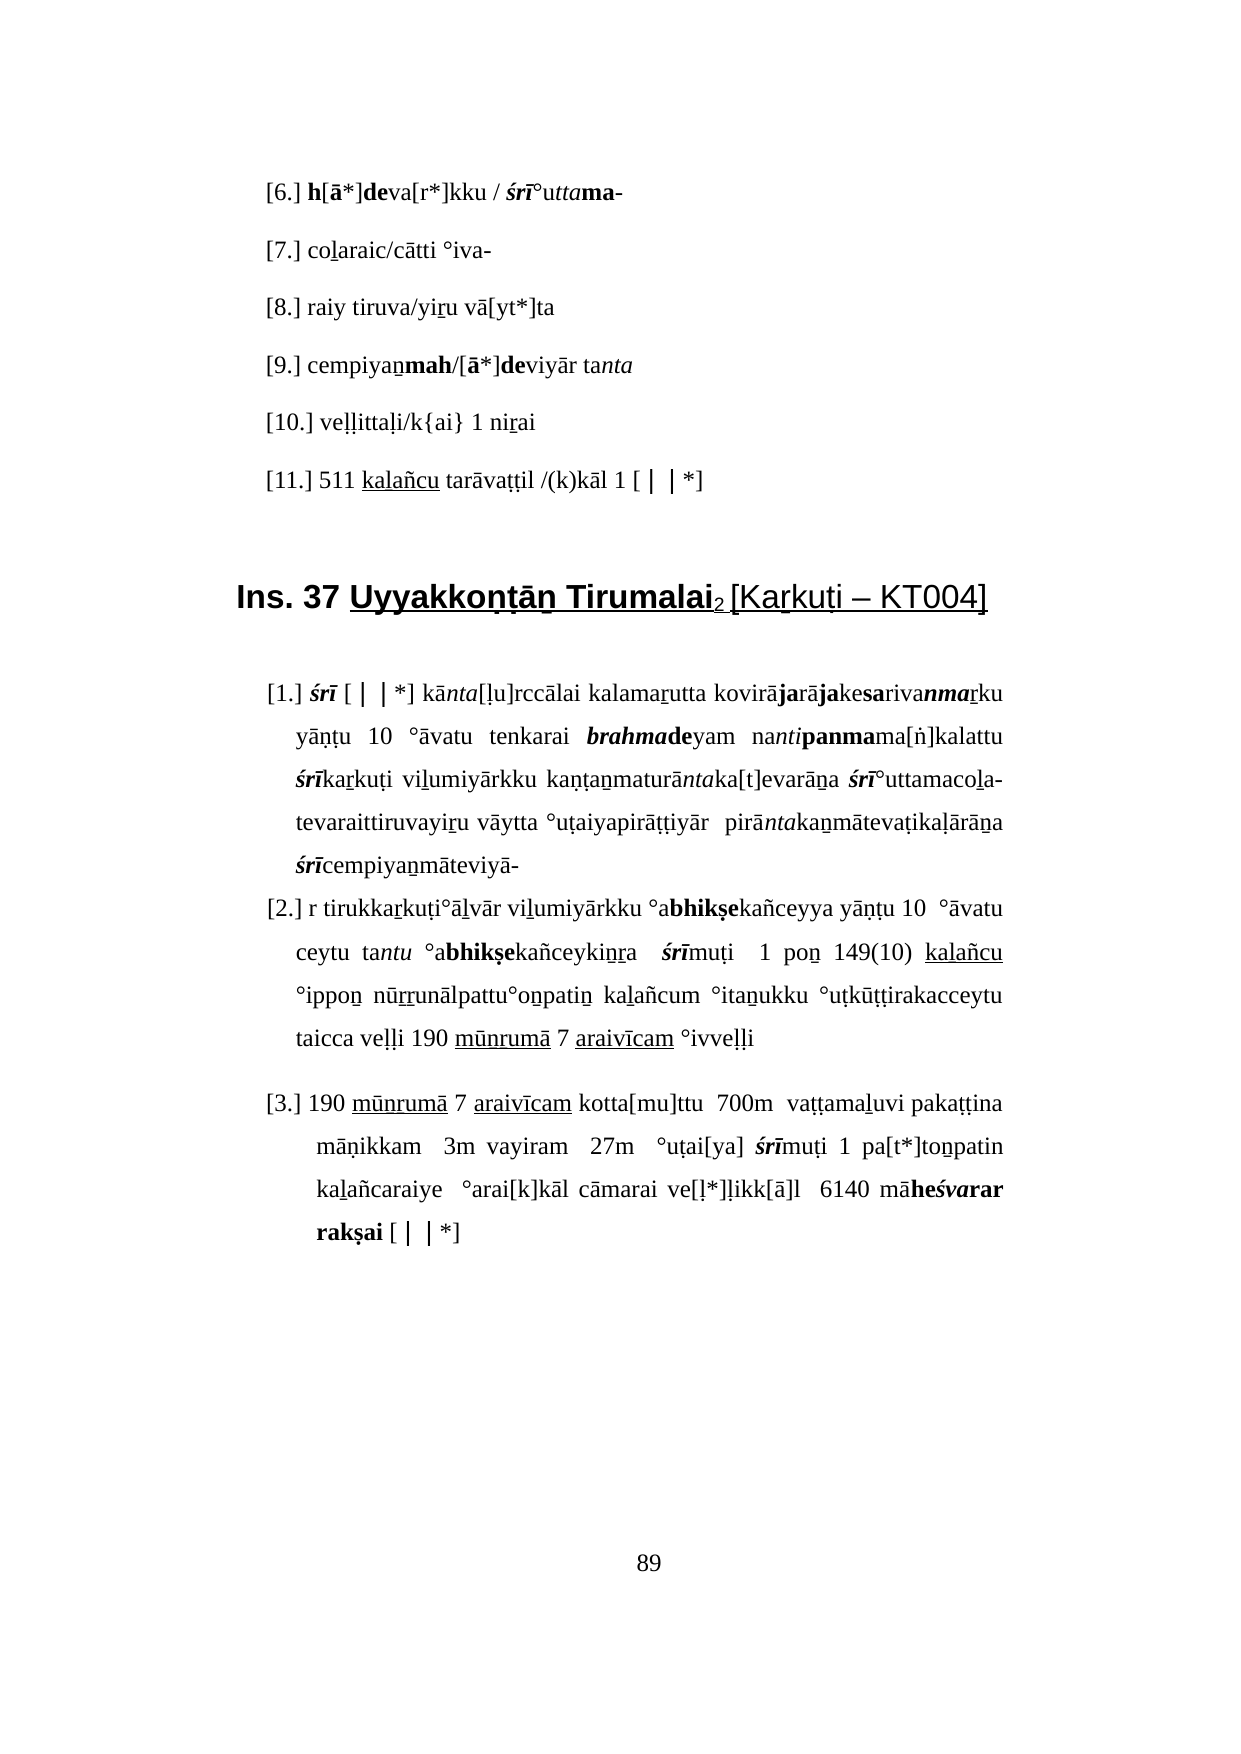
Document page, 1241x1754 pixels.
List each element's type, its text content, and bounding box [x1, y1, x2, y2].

text [9.] cempiyaṉmah/[ā*]deviyār tanta [266, 350, 1017, 378]
text [3.] 190 mūṉṟumā 7 araivīcam kotta[mu]ttu 700m vaṭṭamaḻuvi pakaṭṭina māṇikkam 3m vayiram 27m °uṭai[ya] śrīmuṭi 1 pa[t*]toṉpatin kaḻañcaraiye °arai[k]kāl cāmarai ve[ḷ*]ḷikk[ā]l 6140 māheśvarar rakṣai [❘❘*] [266, 1088, 1003, 1246]
text [6.] h[ā*]deva[r*]kku / śrī°uttama- [266, 177, 1017, 206]
text [10.] veḷḷittaḷi/k{ai} 1 niṟai [266, 407, 1017, 436]
subtitle Ins. 37 Uyyakkoṇṭāṉ Tirumalai2 [Kaṟkuṭi – KT004] [236, 577, 1061, 615]
text [1.] śrī [❘❘*] kānta[ḷu]rccālai kalamaṟutta kovirājarājakesarivanmaṟku yāṇṭu 10 °āvatu tenkarai brahmadeyam nantipanmama[ṅ]kalattu śrīkaṟkuṭi viḻumiyārkku kaṇṭaṉmaturāntaka[t]evarāṉa śrī°uttamacoḻa-tevaraittiruvayiṟu vāytta °uṭaiyapirāṭṭiyār pirāntakaṉmātevaṭikaḷārāṉa śrīcempiyaṉmāteviyā- [267, 678, 1003, 879]
text [8.] raiy tiruva/yiṟu vā[yt*]ta [266, 292, 1017, 321]
text [7.] coḻaraic/cātti °iva- [266, 235, 1017, 263]
text [2.] r tirukkaṟkuṭi°āḻvār viḻumiyārkku °abhikṣekañceyya yāṇṭu 10 °āvatu ceytu tantu °abhikṣekañceykiṉṟa śrīmuṭi 1 poṉ 149(10) kaḻañcu °ippoṉ nūṟṟunālpattu°oṉpatiṉ kaḻañcum °itaṉukku °uṭkūṭṭirakacceytu taicca veḷḷi 190 mūṉṟumā 7 araivīcam °ivveḷḷi [267, 893, 1003, 1052]
text [11.] 511 kaḻañcu tarāvaṭṭil /(k)kāl 1 [❘❘*] [266, 465, 1017, 493]
